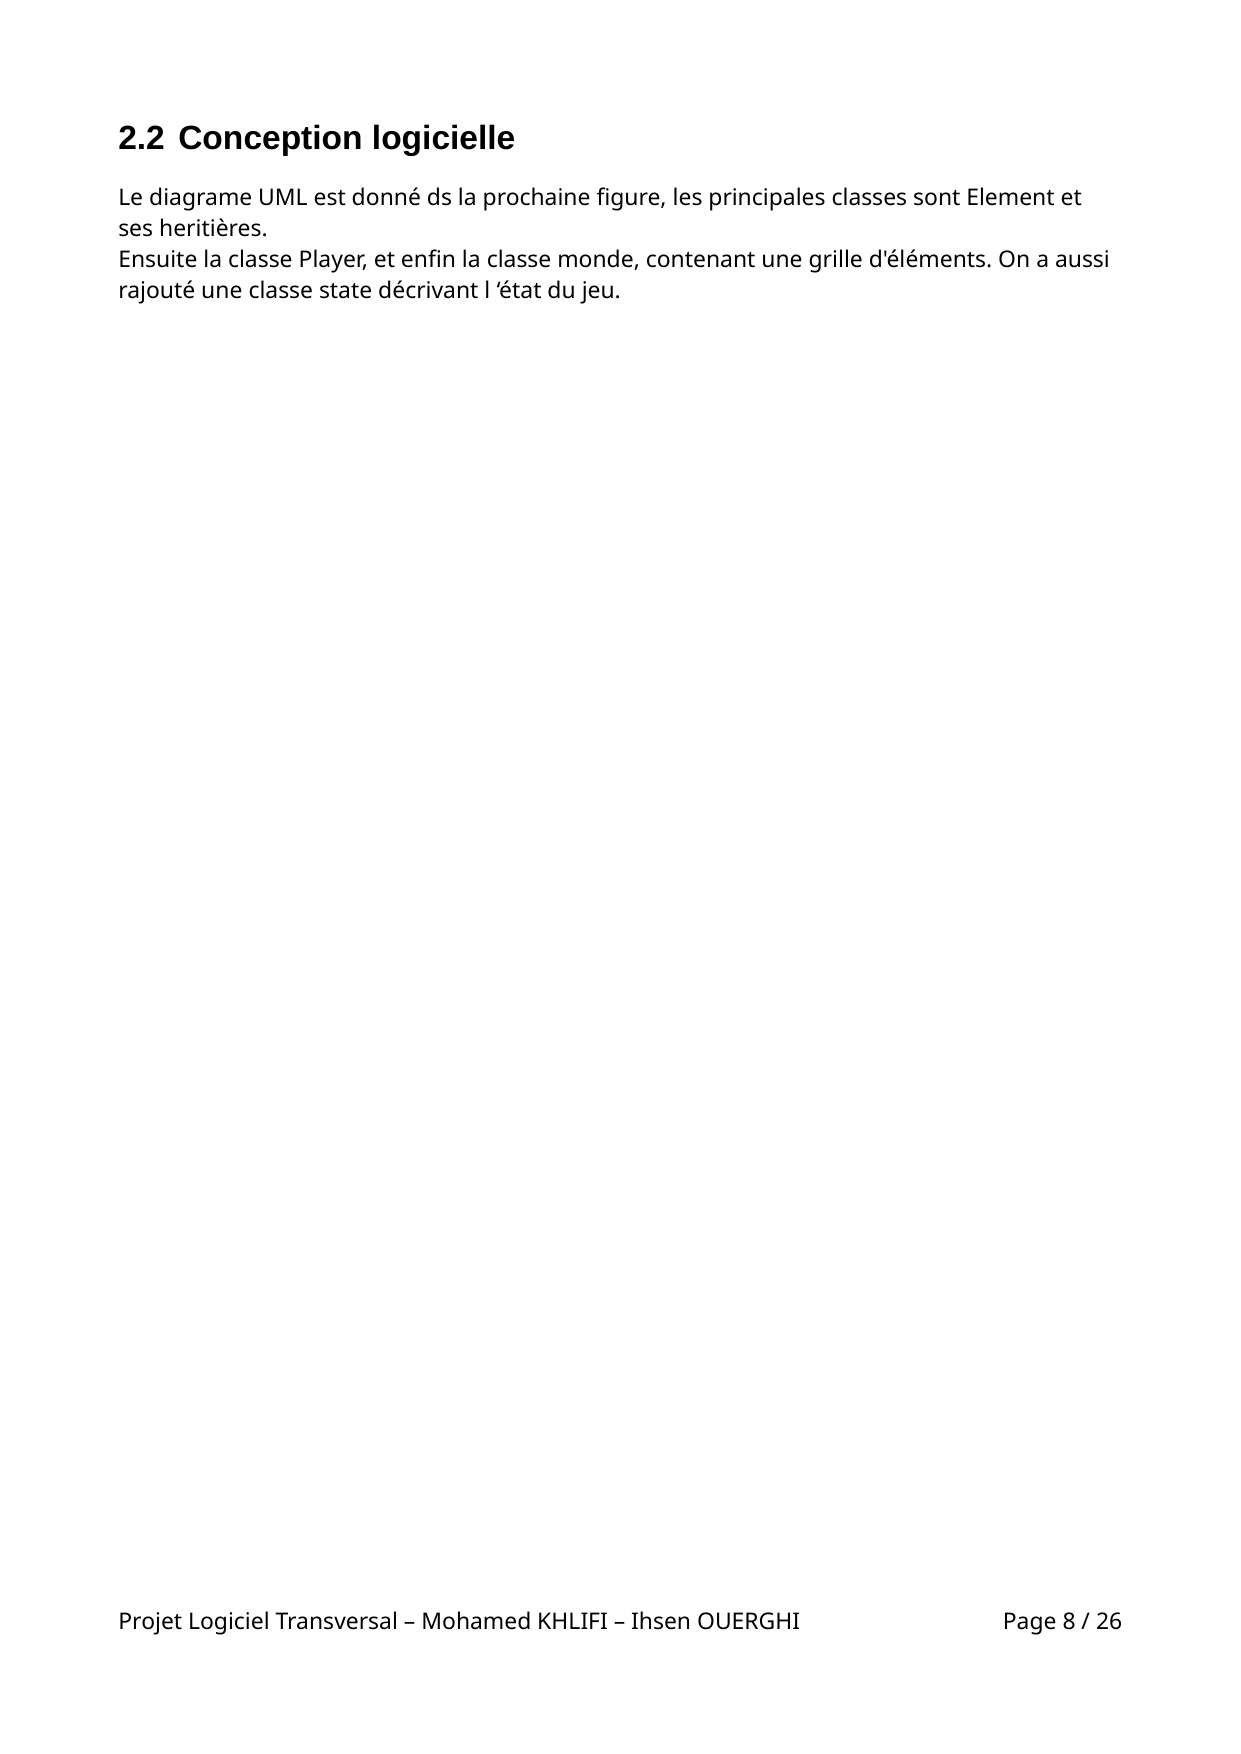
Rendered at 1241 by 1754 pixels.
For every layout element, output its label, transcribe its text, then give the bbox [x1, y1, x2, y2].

text Le diagrame UML est donné ds la prochaine figure, les principales classes sont Element et ses heritières. [118, 180, 1122, 243]
subtitle Conception logicielle [118, 118, 1122, 157]
text Ensuite la classe Player, et enfin la classe monde, contenant une grille d'éléments. On a aussi rajouté une classe state décrivant l ‘état du jeu. [118, 243, 1122, 305]
